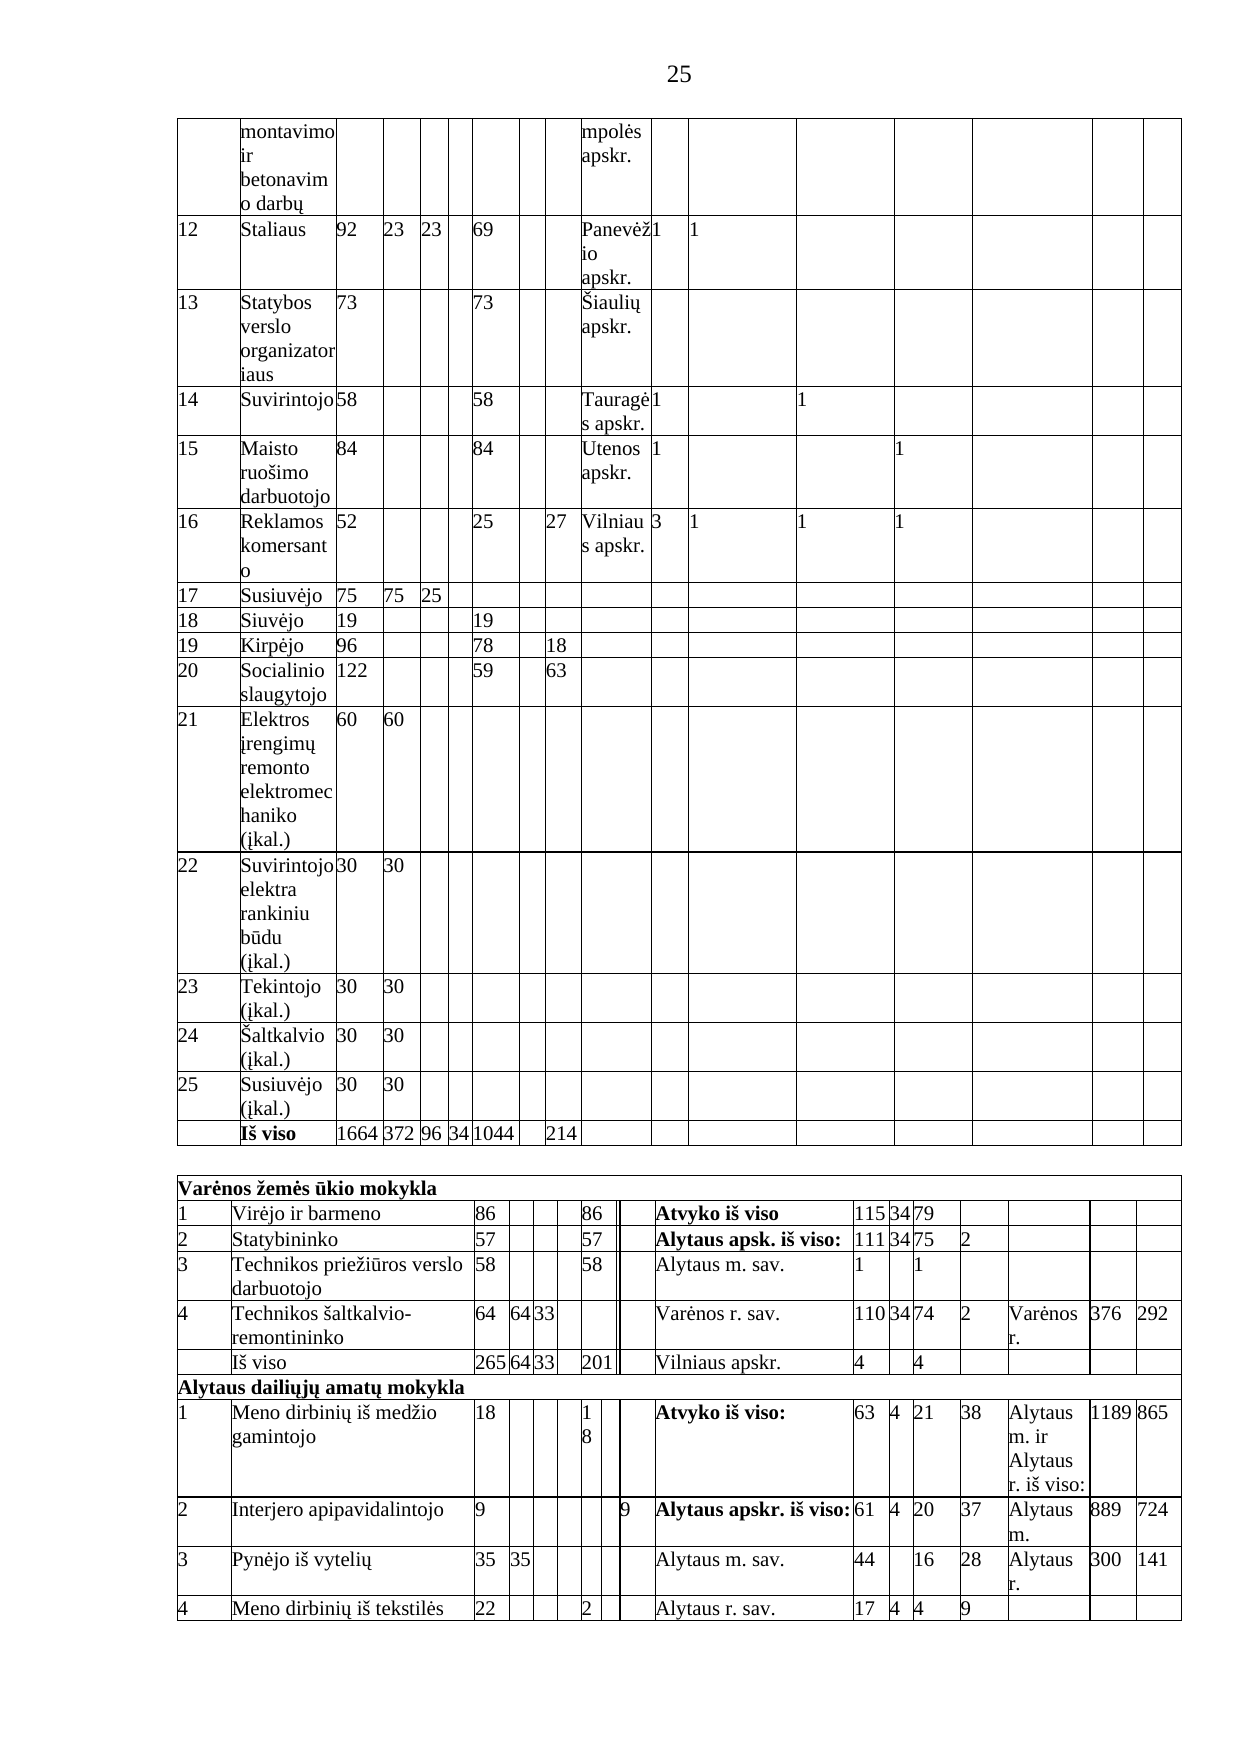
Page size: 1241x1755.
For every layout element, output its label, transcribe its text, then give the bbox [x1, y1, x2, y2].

table_cell [973, 608, 1092, 632]
table_cell [652, 1072, 688, 1120]
table_cell [449, 707, 472, 851]
table_cell 4 [914, 1350, 960, 1374]
table_cell [473, 1072, 519, 1120]
table_cell [1093, 707, 1143, 851]
table_cell [652, 1023, 688, 1071]
table_cell [582, 853, 651, 973]
table_cell Atvyko iš viso [656, 1201, 853, 1225]
table_cell [1144, 974, 1181, 1022]
table_cell [689, 1121, 796, 1145]
table_cell Socialinio slaugytojo [241, 658, 336, 706]
table_cell 73 [473, 290, 519, 386]
table_cell [1093, 387, 1143, 435]
table_cell [520, 387, 545, 435]
table_cell 265 [475, 1350, 509, 1374]
table_cell Alytaus r. sav. [656, 1596, 853, 1620]
table_cell [621, 1547, 655, 1595]
table_cell [689, 658, 796, 706]
table_cell [534, 1547, 557, 1595]
table_cell Alytaus apsk. iš viso: [656, 1226, 853, 1251]
table_cell [520, 633, 545, 657]
table_cell 4 [890, 1596, 913, 1620]
table_cell 64 [510, 1350, 533, 1374]
table_cell 13 [178, 290, 240, 386]
table_cell [546, 436, 581, 508]
table_cell 58 [337, 387, 383, 435]
table_cell 21 [178, 707, 240, 851]
table_cell [973, 583, 1092, 607]
table_cell [384, 290, 420, 386]
table_cell [1009, 1350, 1089, 1374]
table_cell [890, 1252, 913, 1300]
table_cell [510, 1498, 533, 1546]
table_cell [797, 608, 894, 632]
table_cell [689, 633, 796, 657]
table_cell [1144, 707, 1181, 851]
table_cell [1093, 974, 1143, 1022]
table_cell [652, 707, 688, 851]
table_cell [652, 974, 688, 1022]
table_cell 58 [475, 1252, 509, 1300]
table_cell [421, 707, 448, 851]
table_cell 57 [475, 1226, 509, 1251]
table_cell [520, 707, 545, 851]
table_cell Alytaus m. ir Alytaus r. iš viso: [1009, 1400, 1089, 1496]
table_cell 25 [421, 583, 448, 607]
table_cell [797, 1072, 894, 1120]
table_cell [973, 853, 1092, 973]
table_cell mpolės apskr. [582, 119, 651, 215]
table_cell Šiaulių apskr. [582, 290, 651, 386]
table_cell 96 [337, 633, 383, 657]
table_cell [178, 1350, 231, 1374]
table_cell [1144, 853, 1181, 973]
table_cell [652, 583, 688, 607]
table_cell [973, 658, 1092, 706]
table_cell [689, 436, 796, 508]
table_cell [520, 436, 545, 508]
table_cell [582, 1547, 601, 1595]
table_cell [546, 119, 581, 215]
table_cell [473, 1023, 519, 1071]
table_cell [473, 853, 519, 973]
table_cell 38 [961, 1400, 1008, 1496]
table_cell 64 [475, 1301, 509, 1349]
table_cell [1093, 658, 1143, 706]
table_cell 34 [890, 1226, 913, 1251]
table_cell [421, 658, 448, 706]
table_cell Interjero apipavidalintojo [232, 1498, 474, 1546]
table_cell [973, 1121, 1092, 1145]
table_cell [582, 974, 651, 1022]
table_cell [510, 1400, 533, 1496]
table_cell [558, 1547, 581, 1595]
table_cell [689, 290, 796, 386]
table_cell [1137, 1596, 1181, 1620]
table_cell [895, 583, 972, 607]
table_cell [973, 387, 1092, 435]
table_cell 75 [337, 583, 383, 607]
table_cell [689, 387, 796, 435]
table_cell 3 [652, 509, 688, 582]
table_cell 86 [475, 1201, 509, 1225]
table_cell 1189 [1091, 1400, 1136, 1496]
table_cell [797, 1023, 894, 1071]
table_cell [652, 853, 688, 973]
table_cell 27 [546, 509, 581, 582]
table_cell [895, 707, 972, 851]
table_cell [384, 633, 420, 657]
table_cell [1091, 1226, 1136, 1251]
table_cell [520, 974, 545, 1022]
table_cell [797, 658, 894, 706]
table_cell 16 [914, 1547, 960, 1595]
table_cell [689, 583, 796, 607]
table_cell [895, 1121, 972, 1145]
table_cell [1009, 1252, 1089, 1300]
table_cell 9 [475, 1498, 509, 1546]
table_cell Susiuvėjo [241, 583, 336, 607]
table_cell 141 [1137, 1547, 1181, 1595]
table_cell 201 [582, 1350, 616, 1374]
table_cell [797, 707, 894, 851]
table_cell 18 [582, 1400, 601, 1496]
table_cell [449, 608, 472, 632]
table_cell Statybos verslo organizatoriaus [241, 290, 336, 386]
table_cell 34 [890, 1201, 913, 1225]
table_cell 21 [914, 1400, 960, 1496]
table_cell [582, 1121, 651, 1145]
table_cell 122 [337, 658, 383, 706]
table_cell 30 [337, 974, 383, 1022]
table_cell [473, 119, 519, 215]
table_cell [449, 1023, 472, 1071]
table_cell [797, 853, 894, 973]
table_cell [1093, 583, 1143, 607]
table_cell Technikos priežiūros verslo darbuotojo [232, 1252, 474, 1300]
table_cell 35 [475, 1547, 509, 1595]
table_cell [621, 1226, 655, 1251]
table_cell 52 [337, 509, 383, 582]
table_cell [546, 1023, 581, 1071]
table_cell [520, 290, 545, 386]
table_cell [421, 387, 448, 435]
table_cell 2 [961, 1226, 1008, 1251]
table_cell 30 [384, 974, 420, 1022]
table_cell 75 [914, 1226, 960, 1251]
table_cell 4 [890, 1498, 913, 1546]
table_cell [582, 583, 651, 607]
table_cell [1144, 633, 1181, 657]
table_cell [449, 290, 472, 386]
table_cell 4 [178, 1301, 231, 1349]
table_cell [890, 1350, 913, 1374]
table_cell [895, 290, 972, 386]
table_cell 16 [178, 509, 240, 582]
table_cell 34 [449, 1121, 472, 1145]
table_cell 889 [1091, 1498, 1136, 1546]
table_cell [621, 1301, 655, 1349]
table_cell 214 [546, 1121, 581, 1145]
table_cell 30 [384, 853, 420, 973]
table_cell [652, 290, 688, 386]
table_cell Reklamos komersanto [241, 509, 336, 582]
table_cell [421, 290, 448, 386]
table_cell [510, 1596, 533, 1620]
table_cell [449, 583, 472, 607]
table_cell [421, 633, 448, 657]
table_cell 9 [621, 1498, 655, 1546]
table_cell [449, 387, 472, 435]
table_cell Utenos apskr. [582, 436, 651, 508]
table_cell Suvirintojo elektra rankiniu būdu (įkal.) [241, 853, 336, 973]
table_cell [797, 216, 894, 289]
table_cell 372 [384, 1121, 420, 1145]
table_cell Elektros įrengimų remonto elektromechaniko (įkal.) [241, 707, 336, 851]
table_cell [520, 608, 545, 632]
table_cell [895, 119, 972, 215]
table_cell 23 [384, 216, 420, 289]
table_cell [797, 1121, 894, 1145]
table_cell [582, 707, 651, 851]
table_cell [961, 1252, 1008, 1300]
table_cell [1144, 658, 1181, 706]
table_cell [546, 290, 581, 386]
table_cell [602, 1596, 619, 1620]
table_cell [546, 707, 581, 851]
table_cell 4 [890, 1400, 913, 1496]
table_cell 3 [178, 1547, 231, 1595]
table_cell [510, 1201, 533, 1225]
table_cell 20 [178, 658, 240, 706]
table_cell [621, 1350, 655, 1374]
table_cell [510, 1252, 533, 1300]
table_cell 17 [854, 1596, 889, 1620]
table_cell [520, 1023, 545, 1071]
table_cell [546, 583, 581, 607]
table_cell [602, 1547, 619, 1595]
table_cell 30 [337, 853, 383, 973]
table_cell [689, 119, 796, 215]
table_cell [1093, 436, 1143, 508]
table_cell [895, 658, 972, 706]
table_cell 1 [895, 436, 972, 508]
table_cell [652, 119, 688, 215]
table_cell [421, 853, 448, 973]
table_cell [689, 974, 796, 1022]
table_cell 724 [1137, 1498, 1181, 1546]
table_cell 300 [1091, 1547, 1136, 1595]
table_cell [973, 290, 1092, 386]
table_cell 58 [582, 1252, 616, 1300]
table_cell [895, 1023, 972, 1071]
table_cell [449, 436, 472, 508]
table_cell [449, 216, 472, 289]
table_cell 37 [961, 1498, 1008, 1546]
table_cell [1093, 216, 1143, 289]
table_cell 1 [178, 1400, 231, 1496]
table_cell 1044 [473, 1121, 519, 1145]
table_cell 1 [797, 509, 894, 582]
table_cell [384, 509, 420, 582]
table_cell 376 [1091, 1301, 1136, 1349]
table_cell [473, 583, 519, 607]
table_cell [582, 658, 651, 706]
table_cell [689, 1072, 796, 1120]
table_cell [558, 1201, 581, 1225]
table_cell 84 [337, 436, 383, 508]
table_cell [534, 1252, 557, 1300]
table_cell 292 [1137, 1301, 1181, 1349]
table_cell Varėnos r. sav. [656, 1301, 853, 1349]
table_cell [1009, 1201, 1089, 1225]
table_cell [1144, 1121, 1181, 1145]
table_cell [621, 1201, 655, 1225]
table_cell 1 [652, 436, 688, 508]
table_cell [1144, 119, 1181, 215]
table_cell Alytaus apskr. iš viso: [656, 1498, 853, 1546]
table_cell 33 [534, 1350, 557, 1374]
table_cell [421, 1023, 448, 1071]
table_cell [421, 119, 448, 215]
table_cell [973, 119, 1092, 215]
table_cell [520, 1121, 545, 1145]
table_cell [473, 707, 519, 851]
table_cell [534, 1226, 557, 1251]
table_cell 79 [914, 1201, 960, 1225]
table_cell [1144, 583, 1181, 607]
table_cell [1093, 119, 1143, 215]
table_cell 18 [178, 608, 240, 632]
table_cell [973, 1072, 1092, 1120]
table_cell Siuvėjo [241, 608, 336, 632]
table_cell Tekintojo (įkal.) [241, 974, 336, 1022]
table_cell Pynėjo iš vytelių [232, 1547, 474, 1595]
table_cell 30 [384, 1072, 420, 1120]
table_cell Technikos šaltkalvio-remontininko [232, 1301, 474, 1349]
table_cell Iš viso [232, 1350, 474, 1374]
table_cell 22 [178, 853, 240, 973]
table_cell 75 [384, 583, 420, 607]
table_cell 1664 [337, 1121, 383, 1145]
table_cell 63 [854, 1400, 889, 1496]
table_cell Susiuvėjo (įkal.) [241, 1072, 336, 1120]
table_cell 60 [337, 707, 383, 851]
table_cell 44 [854, 1547, 889, 1595]
table_cell [973, 974, 1092, 1022]
table_cell [1137, 1350, 1181, 1374]
table_cell 1 [178, 1201, 231, 1225]
table_cell 2 [178, 1226, 231, 1251]
table_cell [421, 608, 448, 632]
table_cell [546, 974, 581, 1022]
table_cell [1093, 608, 1143, 632]
table_cell [449, 658, 472, 706]
table_cell [520, 583, 545, 607]
table_cell [652, 1121, 688, 1145]
table_cell [652, 633, 688, 657]
table_cell [797, 290, 894, 386]
table_cell 9 [961, 1596, 1008, 1620]
table_cell 33 [534, 1301, 557, 1349]
table_cell [421, 436, 448, 508]
table_cell 73 [337, 290, 383, 386]
table_cell Statybininko [232, 1226, 474, 1251]
table_cell [178, 1121, 240, 1145]
table_cell [1093, 1072, 1143, 1120]
table_cell [1144, 1072, 1181, 1120]
table_cell [449, 974, 472, 1022]
table_cell 20 [914, 1498, 960, 1546]
table_cell 110 [854, 1301, 889, 1349]
table_cell 61 [854, 1498, 889, 1546]
table_cell Alytaus m. sav. [656, 1547, 853, 1595]
table_cell [582, 608, 651, 632]
table_cell [602, 1400, 619, 1496]
table_cell 74 [914, 1301, 960, 1349]
table_cell [1137, 1201, 1181, 1225]
table_cell Panevėžio apskr. [582, 216, 651, 289]
table_cell [797, 633, 894, 657]
table_cell [558, 1226, 581, 1251]
table_cell [582, 1498, 601, 1546]
table_cell [1144, 216, 1181, 289]
table_cell [895, 1072, 972, 1120]
table_cell [621, 1400, 655, 1496]
table_header Varėnos žemės ūkio mokykla [178, 1176, 1181, 1200]
table_cell [449, 119, 472, 215]
table_cell [973, 436, 1092, 508]
table_cell Kirpėjo [241, 633, 336, 657]
table_cell Meno dirbinių iš medžio gamintojo [232, 1400, 474, 1496]
table_cell [895, 633, 972, 657]
table_cell [520, 853, 545, 973]
table_cell [421, 1072, 448, 1120]
table_cell [1144, 387, 1181, 435]
table_cell 92 [337, 216, 383, 289]
table_cell [449, 633, 472, 657]
table_cell [1009, 1226, 1089, 1251]
table_cell 12 [178, 216, 240, 289]
table_cell 1 [689, 216, 796, 289]
table_cell 865 [1137, 1400, 1181, 1496]
table_cell 19 [178, 633, 240, 657]
table_cell [520, 509, 545, 582]
table_cell [652, 608, 688, 632]
table_cell [534, 1400, 557, 1496]
table_cell Suvirintojo [241, 387, 336, 435]
table_cell [534, 1498, 557, 1546]
table_cell [961, 1201, 1008, 1225]
table_cell [384, 436, 420, 508]
table_cell [520, 216, 545, 289]
table_cell 59 [473, 658, 519, 706]
table_cell 96 [421, 1121, 448, 1145]
table_cell 35 [510, 1547, 533, 1595]
table_cell [558, 1350, 581, 1374]
table_cell [582, 633, 651, 657]
table_cell [797, 436, 894, 508]
table_cell [520, 119, 545, 215]
table_cell Šaltkalvio (įkal.) [241, 1023, 336, 1071]
table_cell [797, 583, 894, 607]
table_cell Meno dirbinių iš tekstilės [232, 1596, 474, 1620]
table_cell Vilniaus apskr. [656, 1350, 853, 1374]
table_cell [558, 1301, 581, 1349]
table_cell [689, 853, 796, 973]
table_cell 1 [652, 216, 688, 289]
table_cell [449, 509, 472, 582]
table_cell 1 [689, 509, 796, 582]
table_cell [1091, 1350, 1136, 1374]
table_cell 4 [178, 1596, 231, 1620]
table_cell [534, 1201, 557, 1225]
table_cell [384, 119, 420, 215]
table_cell [1137, 1252, 1181, 1300]
table_cell [449, 853, 472, 973]
table_cell Alytaus m. sav. [656, 1252, 853, 1300]
table_cell [1144, 1023, 1181, 1071]
table_cell Tauragės apskr. [582, 387, 651, 435]
table_cell [337, 119, 383, 215]
table_cell [621, 1596, 655, 1620]
table_cell Alytaus dailiųjų amatų mokykla [178, 1375, 1181, 1399]
table_cell 4 [854, 1350, 889, 1374]
table_cell [797, 974, 894, 1022]
table_cell [895, 608, 972, 632]
table_cell [973, 509, 1092, 582]
table_cell [1091, 1596, 1136, 1620]
table_cell [558, 1596, 581, 1620]
table_cell [973, 216, 1092, 289]
table_cell [520, 1072, 545, 1120]
table_cell 18 [475, 1400, 509, 1496]
table_cell [546, 853, 581, 973]
table_cell [384, 608, 420, 632]
table_cell [895, 974, 972, 1022]
table_cell [895, 387, 972, 435]
table_cell [961, 1350, 1008, 1374]
table_cell Staliaus [241, 216, 336, 289]
table_cell Maisto ruošimo darbuotojo [241, 436, 336, 508]
table_cell [546, 387, 581, 435]
table_cell 25 [473, 509, 519, 582]
table_cell [582, 1301, 616, 1349]
table_cell 64 [510, 1301, 533, 1349]
table_cell [582, 1023, 651, 1071]
table_cell [384, 387, 420, 435]
table_cell 18 [546, 633, 581, 657]
table_cell [558, 1252, 581, 1300]
table_cell 1 [914, 1252, 960, 1300]
table_cell 25 [178, 1072, 240, 1120]
table_cell 1 [895, 509, 972, 582]
table_cell 1 [854, 1252, 889, 1300]
table_cell [621, 1252, 655, 1300]
table_cell 1 [652, 387, 688, 435]
table_cell [890, 1547, 913, 1595]
table_cell 3 [178, 1252, 231, 1300]
table_cell 30 [384, 1023, 420, 1071]
table_cell 2 [178, 1498, 231, 1546]
table_cell [582, 1072, 651, 1120]
table_cell 23 [178, 974, 240, 1022]
table_cell 57 [582, 1226, 616, 1251]
table_cell 2 [582, 1596, 601, 1620]
table_cell [558, 1498, 581, 1546]
table_cell 15 [178, 436, 240, 508]
table_cell [510, 1226, 533, 1251]
table_cell 24 [178, 1023, 240, 1071]
table_cell 60 [384, 707, 420, 851]
table_cell [1093, 1023, 1143, 1071]
table_cell Alytaus m. [1009, 1498, 1089, 1546]
table_cell Iš viso [241, 1121, 336, 1145]
table_cell [473, 974, 519, 1022]
table_cell [1093, 1121, 1143, 1145]
table_cell [1009, 1596, 1089, 1620]
table_cell [1091, 1252, 1136, 1300]
table_cell [895, 853, 972, 973]
table_cell 2 [961, 1301, 1008, 1349]
table_cell [546, 1072, 581, 1120]
table_cell [178, 119, 240, 215]
table_cell 30 [337, 1023, 383, 1071]
table_cell [689, 1023, 796, 1071]
table_cell [449, 1072, 472, 1120]
table_cell [421, 974, 448, 1022]
table_cell Atvyko iš viso: [656, 1400, 853, 1496]
table_cell 19 [337, 608, 383, 632]
table_cell Vilniaus apskr. [582, 509, 651, 582]
table_cell [895, 216, 972, 289]
table_cell [1093, 853, 1143, 973]
table_cell 30 [337, 1072, 383, 1120]
table_cell [1093, 509, 1143, 582]
table_cell 86 [582, 1201, 616, 1225]
table_cell 17 [178, 583, 240, 607]
table_cell [1093, 290, 1143, 386]
table_cell Alytaus r. [1009, 1547, 1089, 1595]
table_cell 111 [854, 1226, 889, 1251]
table_cell 69 [473, 216, 519, 289]
table_cell [1144, 608, 1181, 632]
table_cell [652, 658, 688, 706]
table_cell 28 [961, 1547, 1008, 1595]
table_cell montavimo ir betonavimo darbų [241, 119, 336, 215]
table_cell [1091, 1201, 1136, 1225]
table_cell [421, 509, 448, 582]
table_cell 58 [473, 387, 519, 435]
table_cell 23 [421, 216, 448, 289]
table_cell 19 [473, 608, 519, 632]
table_cell [973, 1023, 1092, 1071]
table_cell [546, 608, 581, 632]
table_cell [1093, 633, 1143, 657]
table_cell 4 [914, 1596, 960, 1620]
table_cell Virėjo ir barmeno [232, 1201, 474, 1225]
table_cell [534, 1596, 557, 1620]
table_cell [520, 658, 545, 706]
table_cell 34 [890, 1301, 913, 1349]
table_cell [1144, 509, 1181, 582]
table_cell 63 [546, 658, 581, 706]
table_cell [689, 707, 796, 851]
table_cell [1144, 436, 1181, 508]
table_cell [1144, 290, 1181, 386]
table_cell [689, 608, 796, 632]
table_cell [558, 1400, 581, 1496]
table_cell [384, 658, 420, 706]
table_cell 1 [797, 387, 894, 435]
table_cell 14 [178, 387, 240, 435]
table_cell [797, 119, 894, 215]
table_cell [973, 707, 1092, 851]
table_cell [546, 216, 581, 289]
table_cell 84 [473, 436, 519, 508]
table_cell [1137, 1226, 1181, 1251]
table_cell 78 [473, 633, 519, 657]
table_cell Varėnos r. [1009, 1301, 1089, 1349]
table_cell 22 [475, 1596, 509, 1620]
table_cell [602, 1498, 619, 1546]
table_cell [973, 633, 1092, 657]
table_cell 115 [854, 1201, 889, 1225]
